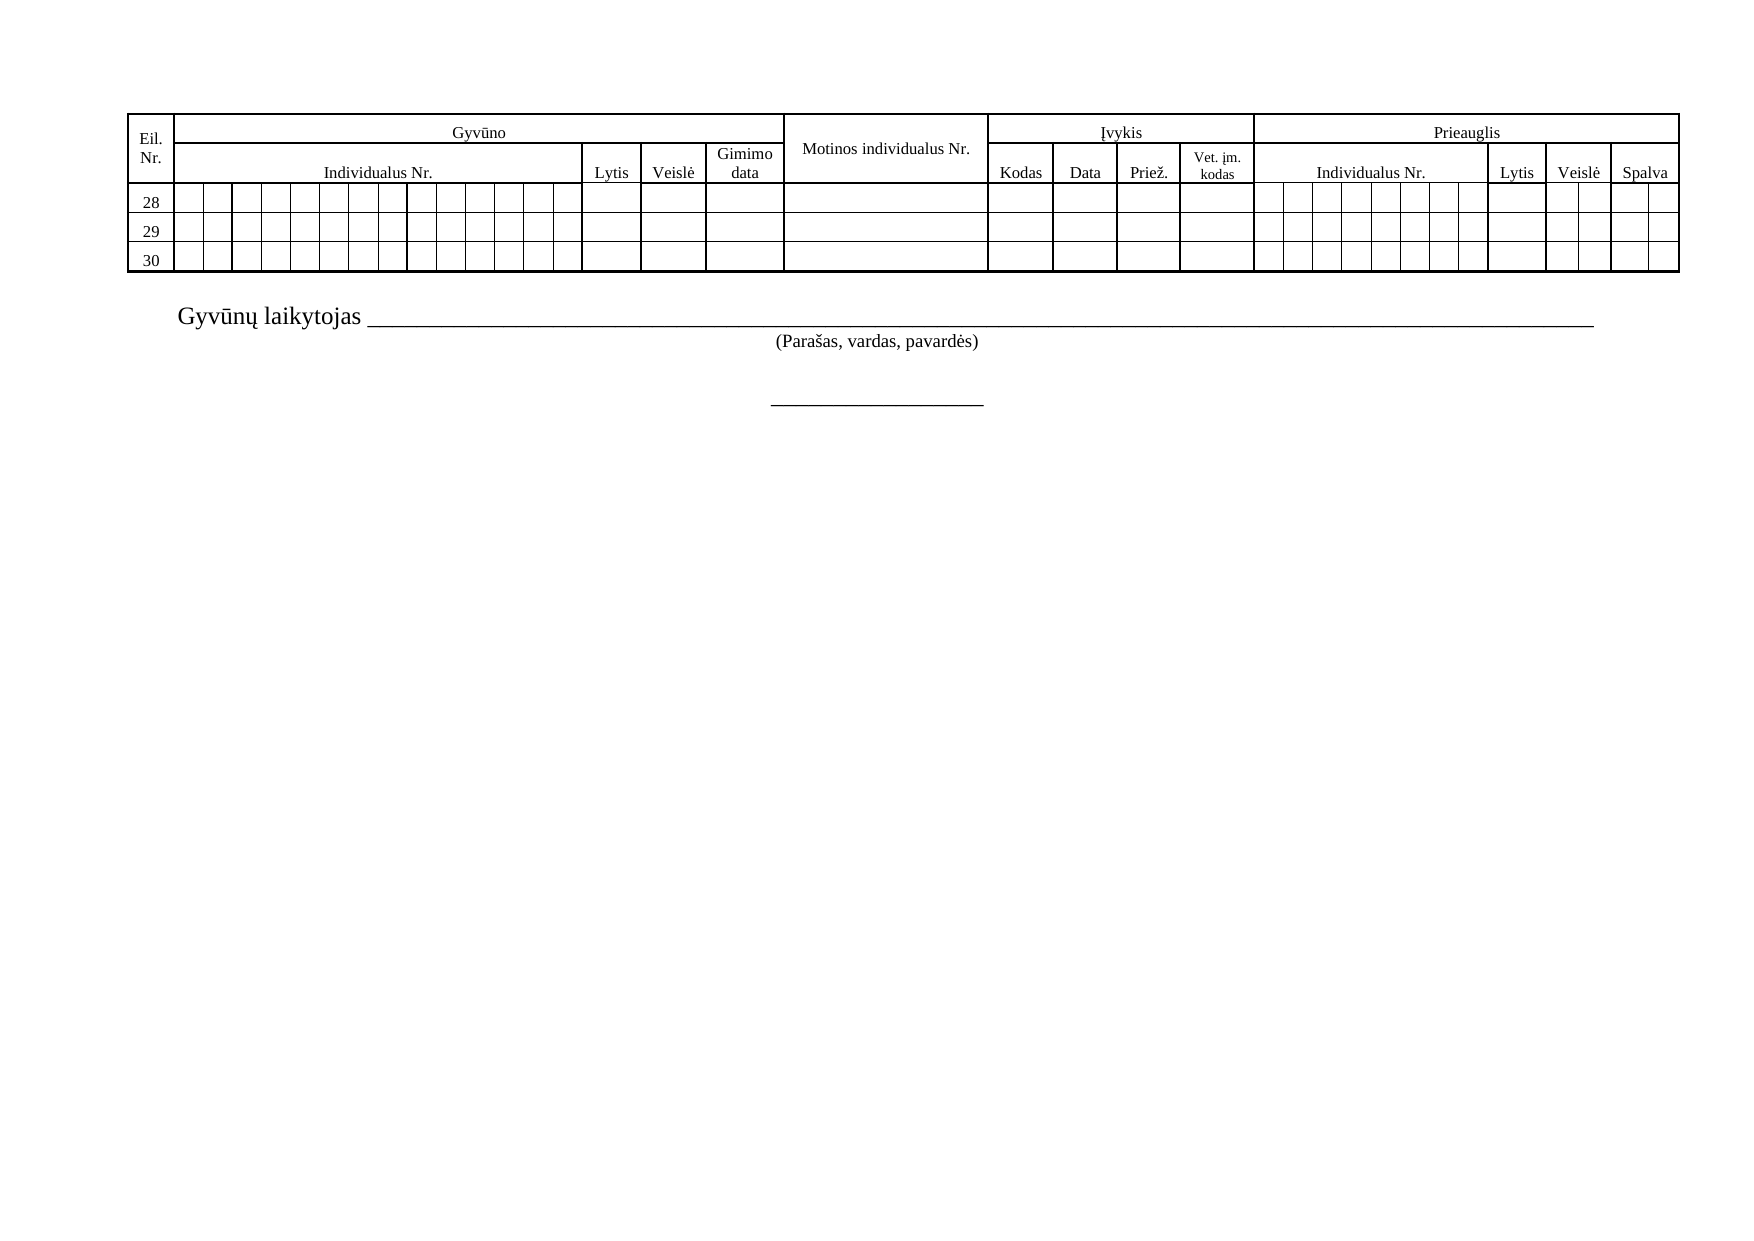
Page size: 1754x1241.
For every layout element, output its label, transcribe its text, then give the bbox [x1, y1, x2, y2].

table_cell [930, 213, 959, 241]
table_cell [1313, 213, 1341, 241]
table_cell 28 [129, 184, 173, 212]
table_cell Individualus Nr. [175, 144, 581, 182]
table_cell [1612, 242, 1648, 270]
table_cell [1489, 184, 1517, 212]
table_cell [959, 184, 987, 212]
table_cell [842, 242, 871, 270]
table_cell [1054, 242, 1116, 270]
table_cell [1649, 213, 1678, 241]
table_cell [813, 242, 842, 270]
table_header Motinos individualus Nr. [785, 115, 987, 182]
table_cell [408, 213, 436, 241]
table_cell [959, 242, 987, 270]
table_cell [901, 213, 930, 241]
table_cell [349, 213, 378, 241]
table_cell [175, 213, 203, 241]
table_cell Gimimo data [707, 144, 783, 182]
text _________________ [118, 380, 1636, 409]
table_cell Lytis [583, 144, 640, 182]
table_cell [524, 184, 553, 212]
table_cell [1489, 242, 1517, 270]
table_cell [642, 242, 705, 270]
table_cell [1649, 184, 1678, 212]
table_header Prieauglis [1255, 115, 1678, 142]
table_cell 30 [129, 242, 173, 270]
table_cell [1255, 213, 1283, 241]
table_cell [379, 213, 406, 241]
table_cell [842, 184, 871, 212]
table_cell [1579, 183, 1610, 212]
table_cell [930, 184, 959, 212]
table_cell [1649, 242, 1678, 270]
table_cell [233, 242, 261, 270]
table_cell [1459, 213, 1487, 241]
table_cell [901, 184, 930, 212]
table_cell [583, 183, 640, 212]
table_cell [1459, 183, 1487, 212]
table_cell [642, 184, 705, 212]
table_cell [1149, 184, 1179, 212]
table_cell [1401, 242, 1429, 270]
table_cell [1021, 242, 1052, 270]
table_cell [1342, 242, 1371, 270]
table_cell [1430, 242, 1458, 270]
table_cell [175, 242, 203, 270]
table_cell [1181, 184, 1253, 212]
table_cell [642, 213, 705, 241]
table_cell [437, 213, 465, 241]
table_cell [204, 184, 231, 212]
table_cell [320, 184, 348, 212]
table_cell [291, 213, 319, 241]
table_cell [785, 213, 813, 241]
table_cell Spalva [1612, 144, 1678, 182]
table_cell [785, 242, 813, 270]
table_cell [1054, 184, 1116, 212]
table_cell 29 [129, 213, 173, 241]
table_cell [379, 184, 406, 212]
table_cell [1284, 213, 1312, 241]
table_cell [842, 213, 871, 241]
table_cell [1181, 242, 1253, 270]
table_cell [349, 242, 378, 270]
text (Parašas, vardas, pavardės) [118, 330, 1636, 351]
table_cell [1579, 242, 1610, 270]
table_cell Data [1054, 144, 1116, 182]
table_cell [1579, 213, 1610, 241]
table_cell [1517, 242, 1545, 270]
table_cell [1118, 242, 1149, 270]
table_cell Priež. [1118, 144, 1179, 182]
table_cell [1021, 213, 1052, 241]
table_cell [707, 242, 783, 270]
table_cell [1255, 183, 1283, 212]
table_cell [291, 184, 319, 212]
table_cell [524, 242, 553, 270]
table_cell [1517, 184, 1545, 212]
table_cell [1313, 183, 1341, 212]
table_cell [437, 184, 465, 212]
table_cell [989, 213, 1021, 241]
table_cell [466, 184, 494, 212]
table_cell [349, 184, 378, 212]
table_cell [1612, 184, 1648, 212]
table_cell [1401, 213, 1429, 241]
table_cell [1489, 213, 1517, 241]
table_cell [554, 242, 581, 270]
table_header Eil. Nr. [129, 115, 173, 182]
table_cell [901, 242, 930, 270]
table_cell [1430, 213, 1458, 241]
table_cell [262, 184, 290, 212]
table_cell [871, 242, 901, 270]
table_cell [466, 213, 494, 241]
table_cell [524, 213, 553, 241]
table_cell [785, 184, 813, 212]
table_cell [262, 242, 290, 270]
table_header Gyvūno [175, 115, 783, 142]
table_cell [1054, 213, 1116, 241]
table_cell [930, 242, 959, 270]
table_cell [495, 184, 523, 212]
table_cell [408, 184, 436, 212]
table_cell [1459, 242, 1487, 270]
table_cell [1149, 213, 1179, 241]
table_cell [408, 242, 436, 270]
table_cell [175, 184, 203, 212]
table_cell Veislė [1547, 144, 1610, 182]
table_cell Veislė [642, 144, 705, 182]
table_cell [989, 242, 1021, 270]
table_cell [233, 184, 261, 212]
table_cell [1255, 242, 1283, 270]
table_cell [1021, 184, 1052, 212]
table_cell [1372, 183, 1400, 212]
table_cell [233, 213, 261, 241]
table_cell [707, 184, 783, 212]
table_cell [871, 184, 901, 212]
table_cell [495, 213, 523, 241]
table_cell [1284, 183, 1312, 212]
table_cell [1284, 242, 1312, 270]
table_cell [495, 242, 523, 270]
table_cell [379, 242, 406, 270]
table_cell [437, 242, 465, 270]
table_cell [1181, 213, 1253, 241]
table_cell [583, 213, 640, 241]
table_cell Lytis [1489, 144, 1545, 182]
table_cell [707, 213, 783, 241]
table_cell [204, 242, 231, 270]
table_cell [320, 213, 348, 241]
table_cell [1547, 213, 1578, 241]
table_cell [1313, 242, 1341, 270]
table_cell [813, 184, 842, 212]
table_cell [813, 213, 842, 241]
table_cell Kodas [989, 144, 1052, 182]
table_cell [554, 184, 581, 212]
table_cell [959, 213, 987, 241]
table_cell [1547, 242, 1578, 270]
table_cell [262, 213, 290, 241]
table_cell [320, 242, 348, 270]
table_cell [1430, 183, 1458, 212]
table_cell Vet. įm. kodas [1181, 144, 1253, 182]
table_cell [1118, 213, 1149, 241]
table_cell [989, 184, 1021, 212]
table_cell [1372, 242, 1400, 270]
table_cell [1517, 213, 1545, 241]
table_cell [1401, 183, 1429, 212]
table_cell [1342, 213, 1371, 241]
table_cell [1372, 213, 1400, 241]
table_cell [1149, 242, 1179, 270]
table_cell [871, 213, 901, 241]
text Gyvūnų laikytojas [118, 301, 1636, 330]
table_cell [291, 242, 319, 270]
table_cell [1118, 184, 1149, 212]
table_cell Individualus Nr. [1255, 144, 1487, 182]
table_cell [1612, 213, 1648, 241]
table_cell [554, 213, 581, 241]
table_cell [204, 213, 231, 241]
table_cell [1342, 183, 1371, 212]
table_cell [466, 242, 494, 270]
table_header Įvykis [989, 115, 1253, 142]
table_cell [583, 242, 640, 270]
table_cell [1547, 183, 1578, 212]
